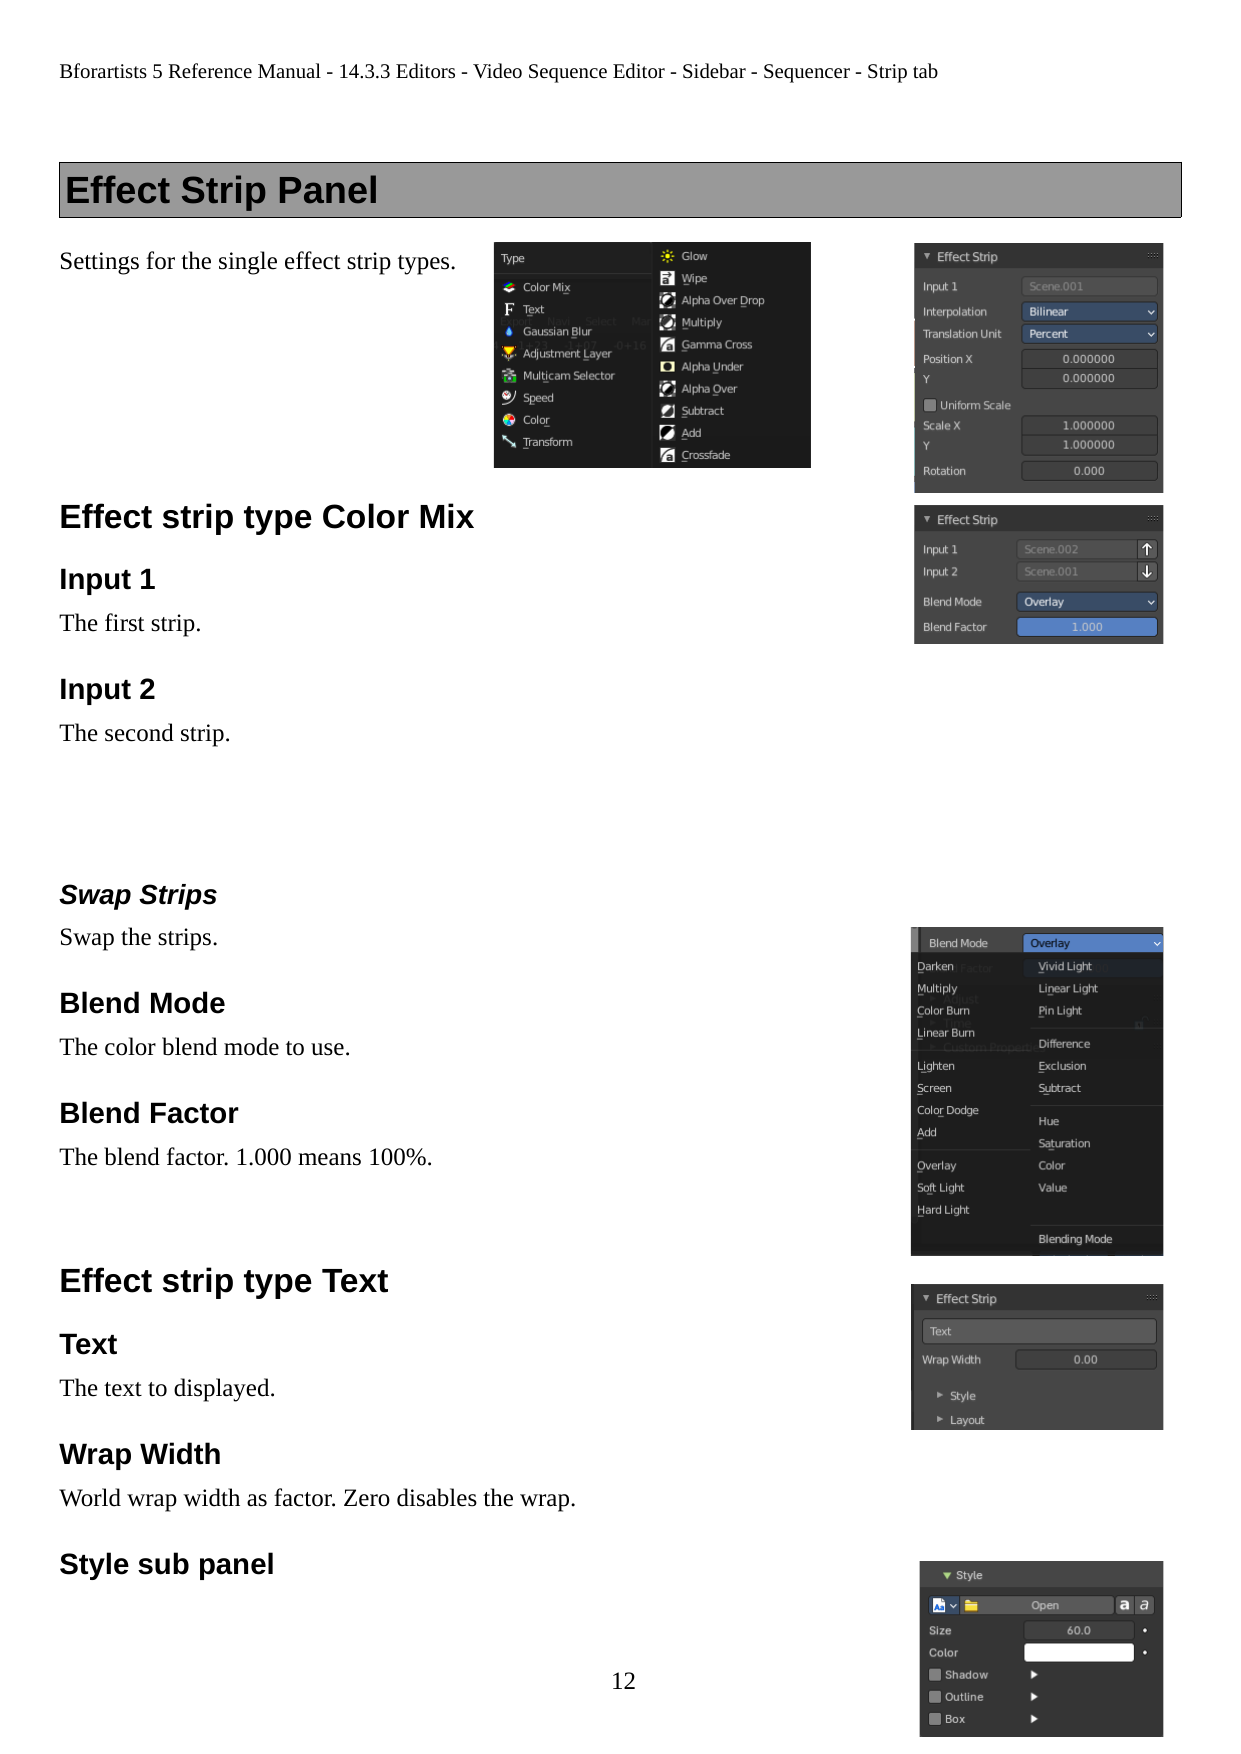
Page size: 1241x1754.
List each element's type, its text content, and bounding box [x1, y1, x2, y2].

text The first strip. [59, 608, 914, 637]
text The second strip. [59, 718, 1181, 747]
table_header Effect Strip Panel [60, 163, 1181, 217]
subtitle Wrap Width [59, 1437, 1181, 1471]
subtitle Effect strip type Color Mix [59, 497, 1181, 535]
subtitle Input 2 [59, 672, 1181, 706]
text The text to displayed. [59, 1373, 911, 1402]
text World wrap width as factor. Zero disables the wrap. [59, 1483, 1181, 1512]
picture [911, 1284, 1164, 1430]
subtitle Input 1 [59, 562, 914, 596]
text The blend factor. 1.000 means 100%. [59, 1142, 910, 1171]
subtitle Blend Factor [59, 1096, 910, 1130]
subtitle Blend Mode [59, 986, 910, 1020]
subtitle Swap Strips [59, 878, 1181, 910]
text Swap the strips. [59, 922, 1181, 951]
subtitle Style sub panel [59, 1547, 1181, 1581]
subtitle [1164, 986, 1181, 1020]
text [811, 246, 914, 274]
picture [914, 243, 1164, 493]
text [1164, 608, 1181, 637]
text [1164, 1373, 1181, 1402]
subtitle Text [59, 1327, 911, 1361]
text Settings for the single effect strip types. [59, 246, 493, 274]
picture [914, 505, 1164, 644]
text The color blend mode to use. [59, 1032, 910, 1061]
picture [919, 1561, 1164, 1737]
subtitle [1164, 1327, 1181, 1361]
subtitle [1164, 562, 1181, 596]
picture [910, 927, 1164, 1256]
subtitle Effect strip type Text [59, 1261, 1181, 1300]
picture [493, 242, 811, 468]
subtitle [1164, 1096, 1181, 1130]
